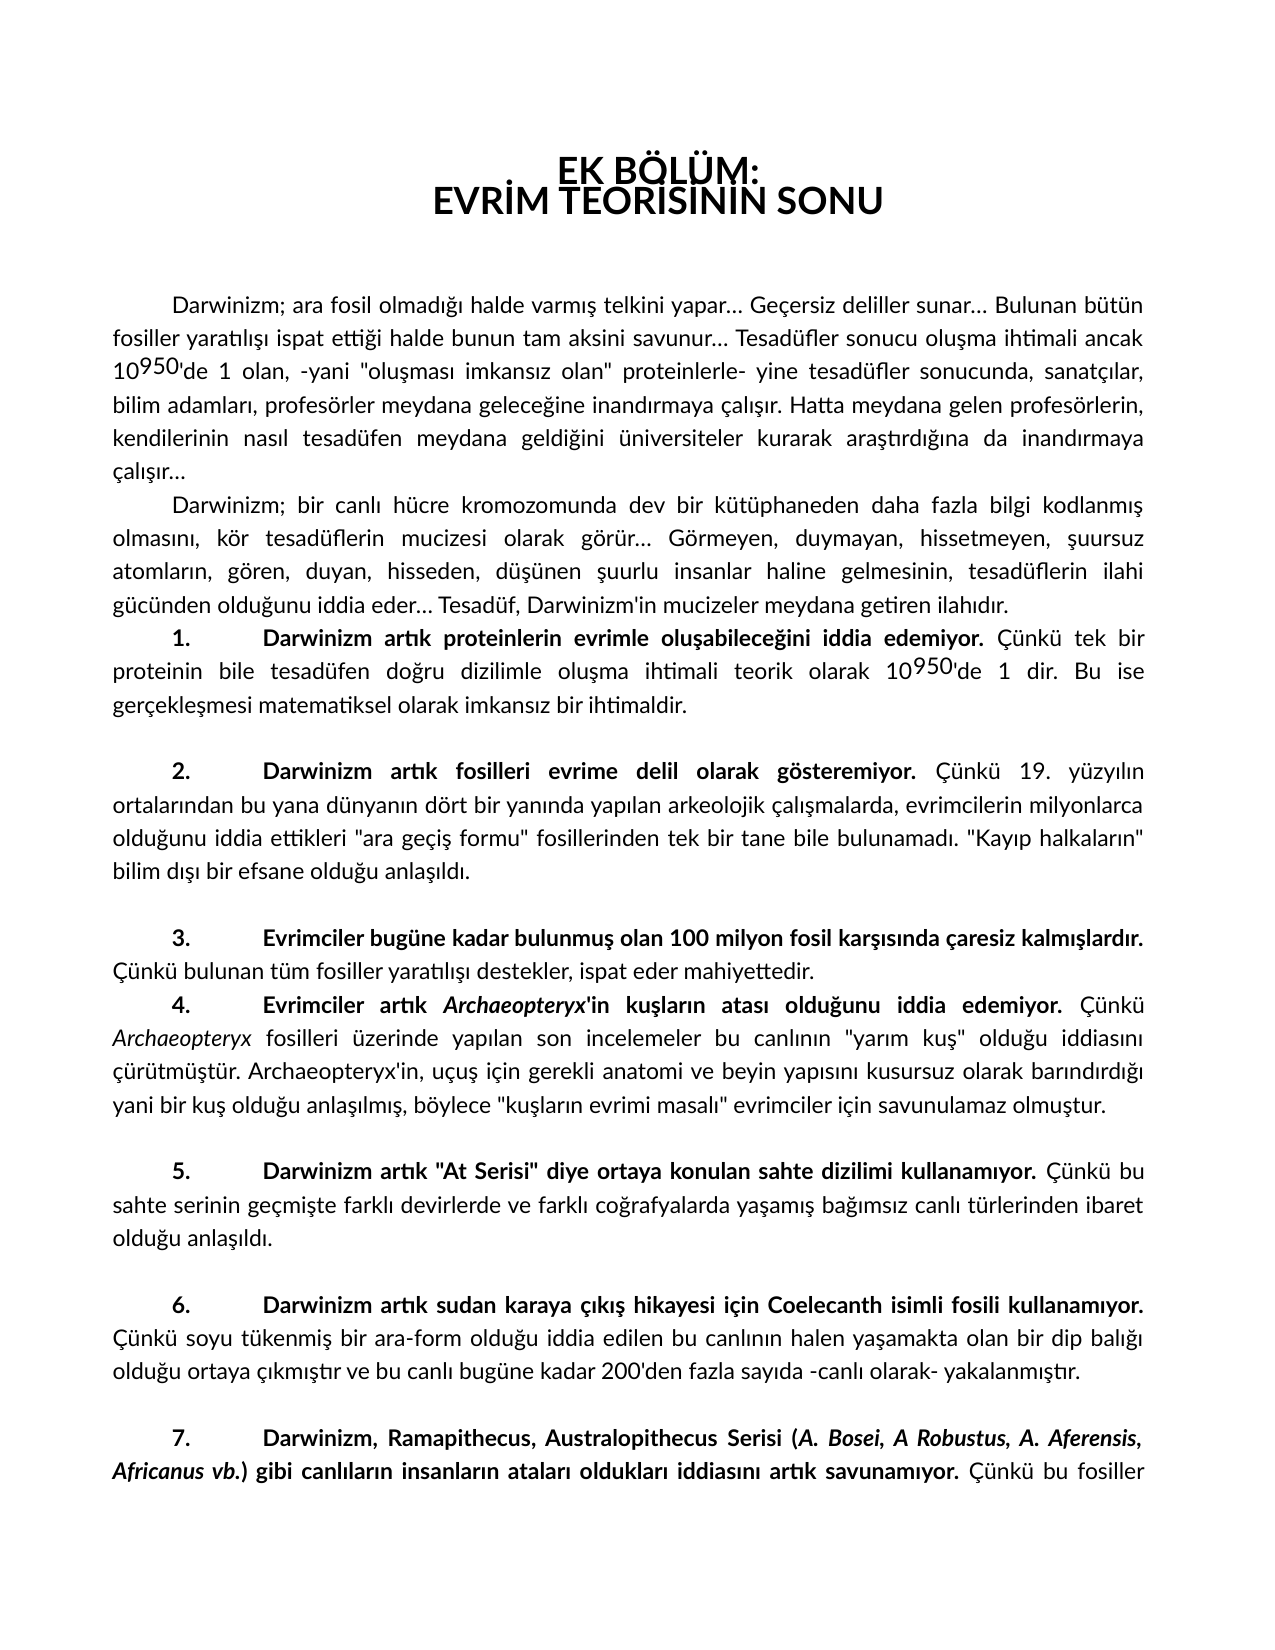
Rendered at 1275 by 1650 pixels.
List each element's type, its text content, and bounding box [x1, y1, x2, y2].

text 4. Evrimciler artık Archaeopteryx'in kuşların atası olduğunu iddia edemiyor. Çünkü Archaeopteryx fosilleri üzerinde yapılan son incelemeler bu canlının "yarım kuş" olduğu iddiasını çürütmüştür. Archaeopteryx'in, uçuş için gerekli anatomi ve beyin yapısını kusursuz olarak barındırdığı yani bir kuş olduğu anlaşılmış, böylece "kuşların evrimi masalı" evrimciler için savunulamaz olmuştur. [112, 986, 1145, 1120]
text EVRİM TEORİSİNİN SONU [112, 193, 1145, 220]
text 1. Darwinizm artık proteinlerin evrimle oluşabileceğini iddia edemiyor. Çünkü tek bir proteinin bile tesadüfen doğru dizilimle oluşma ihtimali teorik olarak 10950'de 1 dir. Bu ise gerçekleşmesi matematiksel olarak imkansız bir ihtimaldir. [112, 620, 1145, 720]
text 3. Evrimciler bugüne kadar bulunmuş olan 100 milyon fosil karşısında çaresiz kalmışlardır. Çünkü bulunan tüm fosiller yaratılışı destekler, ispat eder mahiyettedir. [112, 920, 1145, 986]
text 7. Darwinizm, Ramapithecus, Australopithecus Serisi (A. Bosei, A Robustus, A. Aferensis, Africanus vb.) gibi canlıların insanların ataları oldukları iddiasını artık savunamıyor. Çünkü bu fosiller [112, 1420, 1145, 1486]
text Darwinizm; bir canlı hücre kromozomunda dev bir kütüphaneden daha fazla bilgi kodlanmış olmasını, kör tesadüflerin mucizesi olarak görür… Görmeyen, duymayan, hissetmeyen, şuursuz atomların, gören, duyan, hisseden, düşünen şuurlu insanlar haline gelmesinin, tesadüflerin ilahi gücünden olduğunu iddia eder… Tesadüf, Darwinizm'in mucizeler meydana getiren ilahıdır. [112, 486, 1145, 620]
text EK BÖLÜM: [112, 148, 1145, 193]
text 5. Darwinizm artık "At Serisi" diye ortaya konulan sahte dizilimi kullanamıyor. Çünkü bu sahte serinin geçmişte farklı devirlerde ve farklı coğrafyalarda yaşamış bağımsız canlı türlerinden ibaret olduğu anlaşıldı. [112, 1153, 1145, 1253]
text 2. Darwinizm artık fosilleri evrime delil olarak gösteremiyor. Çünkü 19. yüzyılın ortalarından bu yana dünyanın dört bir yanında yapılan arkeolojik çalışmalarda, evrimcilerin milyonlarca olduğunu iddia ettikleri "ara geçiş formu" fosillerinden tek bir tane bile bulunamadı. "Kayıp halkaların" bilim dışı bir efsane olduğu anlaşıldı. [112, 753, 1145, 886]
text 6. Darwinizm artık sudan karaya çıkış hikayesi için Coelecanth isimli fosili kullanamıyor. Çünkü soyu tükenmiş bir ara-form olduğu iddia edilen bu canlının halen yaşamakta olan bir dip balığı olduğu ortaya çıkmıştır ve bu canlı bugüne kadar 200'den fazla sayıda -canlı olarak- yakalanmıştır. [112, 1286, 1145, 1386]
text Darwinizm; ara fosil olmadığı halde varmış telkini yapar… Geçersiz deliller sunar… Bulunan bütün fosiller yaratılışı ispat ettiği halde bunun tam aksini savunur… Tesadüfler sonucu oluşma ihtimali ancak 10950'de 1 olan, -yani "oluşması imkansız olan" proteinlerle- yine tesadüfler sonucunda, sanatçılar, bilim adamları, profesörler meydana geleceğine inandırmaya çalışır. Hatta meydana gelen profesörlerin, kendilerinin nasıl tesadüfen meydana geldiğini üniversiteler kurarak araştırdığına da inandırmaya çalışır… [112, 286, 1145, 486]
